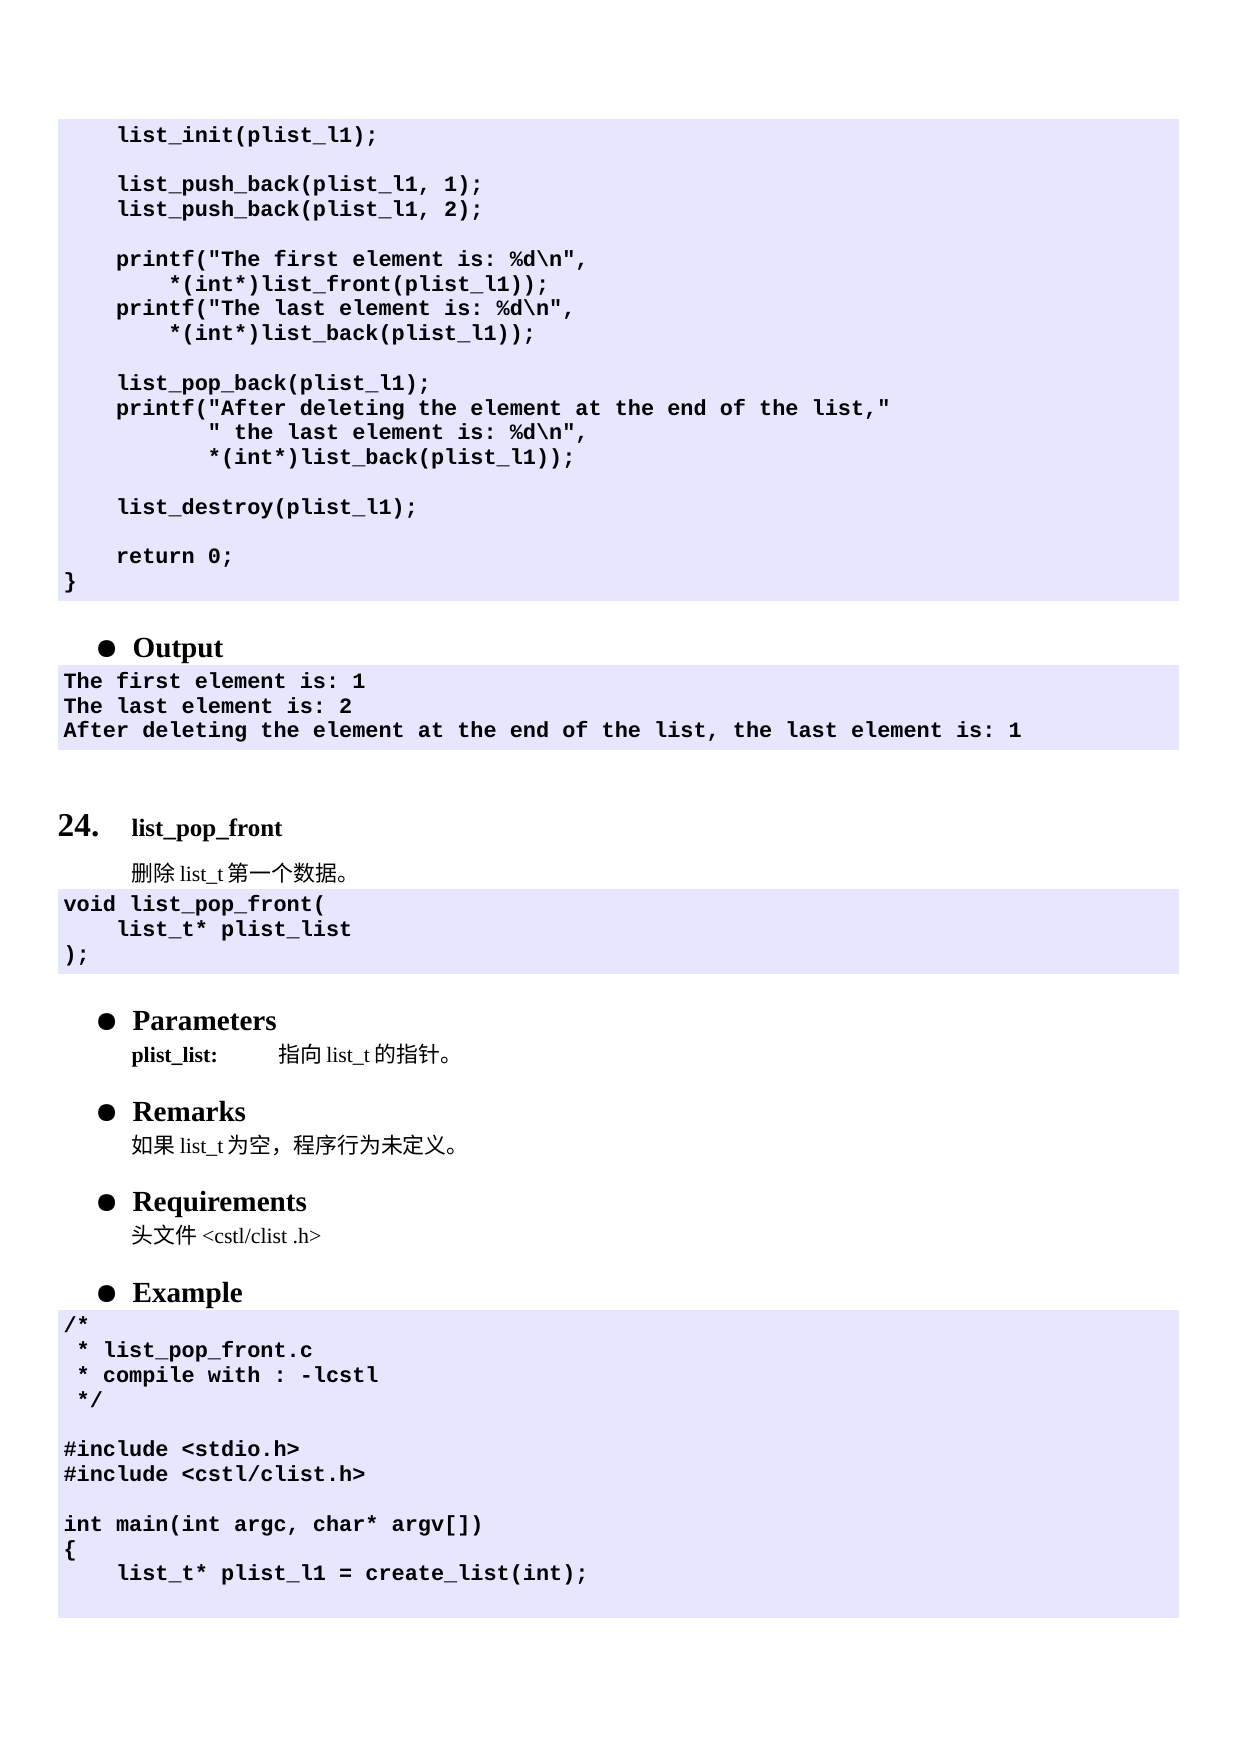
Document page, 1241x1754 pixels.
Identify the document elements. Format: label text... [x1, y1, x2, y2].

text 删除list_t第一个数据。 [57, 856, 1179, 888]
subtitle list_pop_front [57, 805, 1179, 843]
list Example [95, 1275, 1179, 1309]
list Output [95, 631, 1179, 664]
text 头文件 <cstl/clist .h> [57, 1218, 1179, 1250]
table_header The first element is: 1 The last element is: 2 After deleting the element at the end of the list, the last element is: 1 [58, 665, 1179, 750]
table_header void list_pop_front( list_t* plist_list ); [58, 889, 1179, 974]
table_header /* * list_pop_front.c * compile with : -lcstl */ #include <stdio.h> #include <cstl/clist.h> int main(int argc, char* argv[]) { list_t* plist_l1 = create_list(int); [58, 1310, 1179, 1618]
list Parameters [95, 1003, 1179, 1037]
text plist_list: 指向list_t的指针。 [57, 1037, 1179, 1069]
list Remarks [95, 1094, 1179, 1128]
list Requirements [95, 1184, 1179, 1218]
table_header list_init(plist_l1); list_push_back(plist_l1, 1); list_push_back(plist_l1, 2); printf("The first element is: %d\n", *(int*)list_front(plist_l1)); printf("The last element is: %d\n", *(int*)list_back(plist_l1)); list_pop_back(plist_l1); printf("After deleting the element at the end of the list," " the last element is: %d\n", *(int*)list_back(plist_l1)); list_destroy(plist_l1); return 0; } [58, 119, 1179, 601]
text 如果list_t为空，程序行为未定义。 [57, 1128, 1179, 1159]
